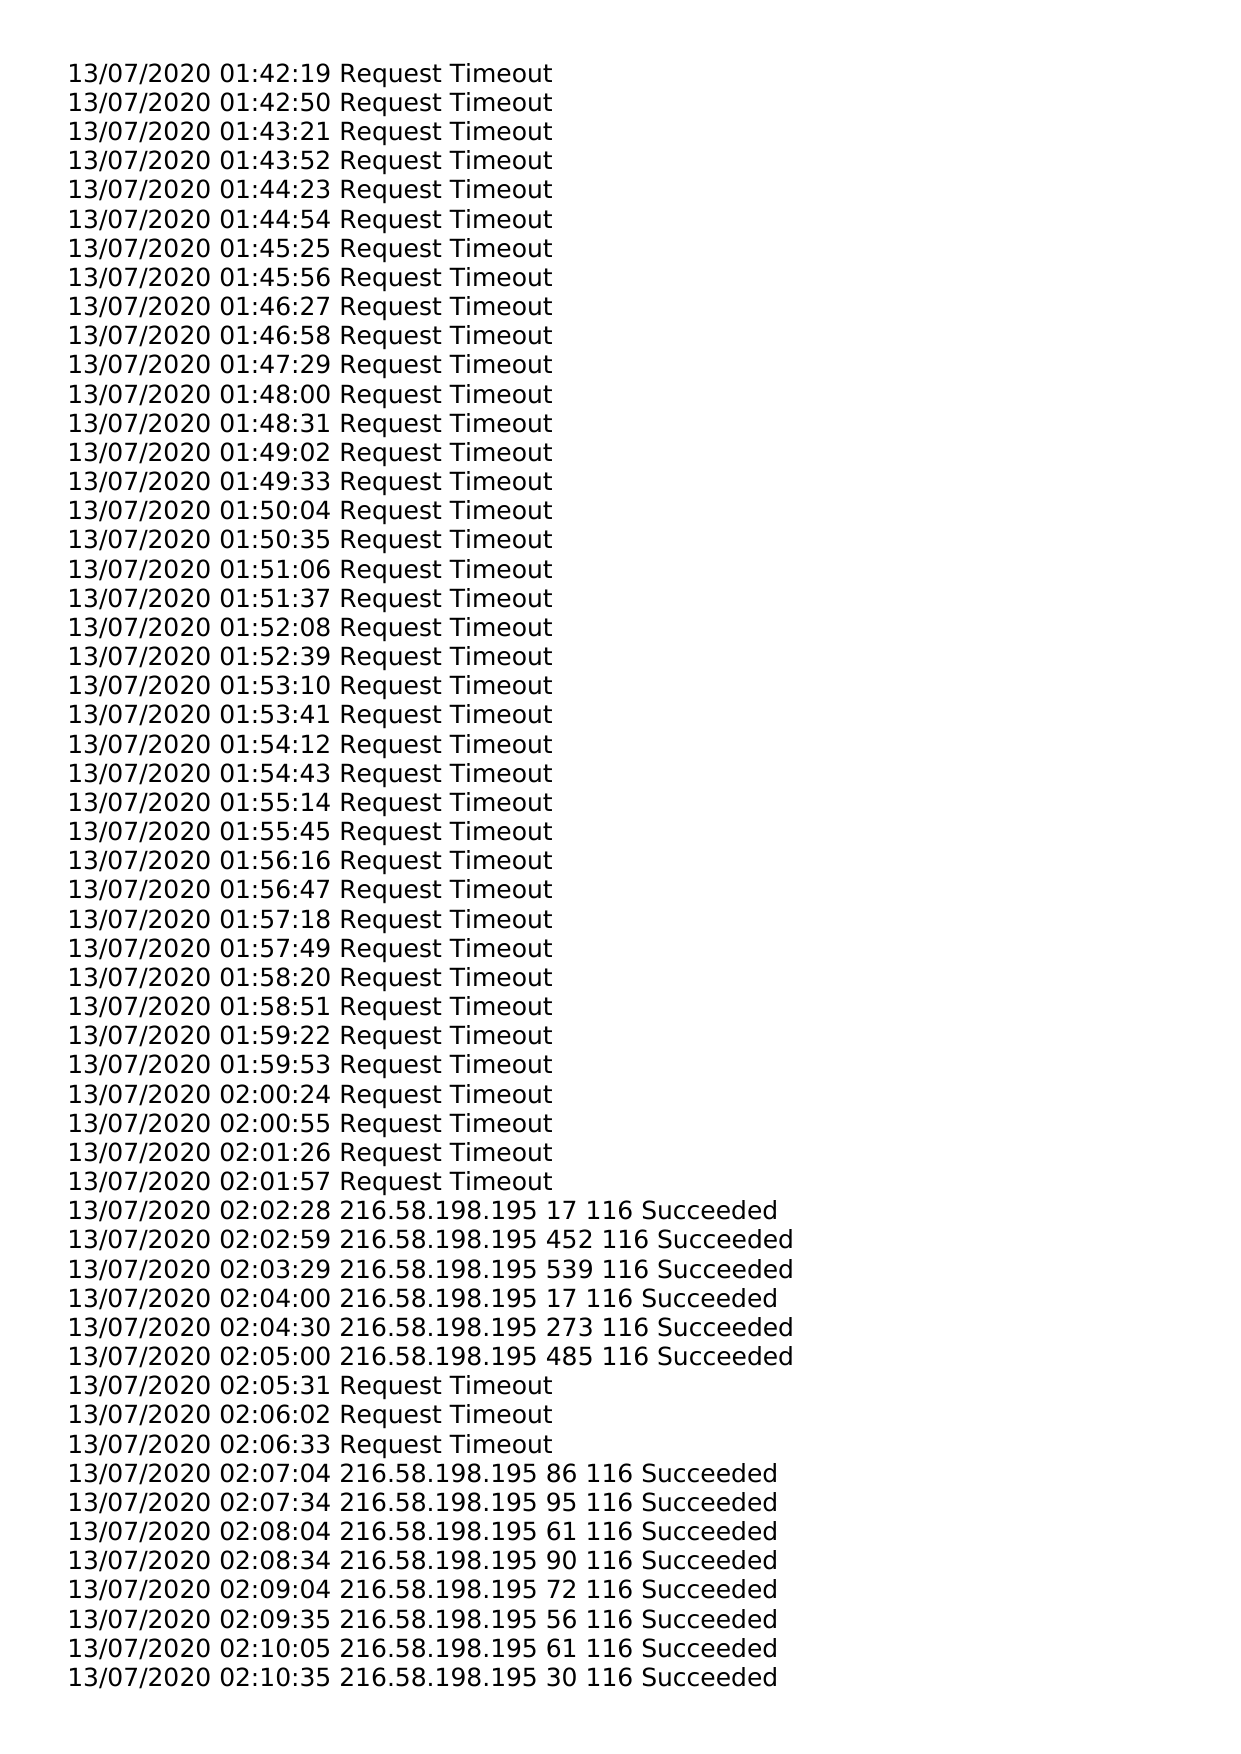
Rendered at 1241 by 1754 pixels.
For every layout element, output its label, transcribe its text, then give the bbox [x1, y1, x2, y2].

text 13/07/2020 01:42:19 Request Timeout 13/07/2020 01:42:50 Request Timeout 13/07/2020 01:43:21 Request Timeout 13/07/2020 01:43:52 Request Timeout 13/07/2020 01:44:23 Request Timeout 13/07/2020 01:44:54 Request Timeout 13/07/2020 01:45:25 Request Timeout 13/07/2020 01:45:56 Request Timeout 13/07/2020 01:46:27 Request Timeout 13/07/2020 01:46:58 Request Timeout 13/07/2020 01:47:29 Request Timeout 13/07/2020 01:48:00 Request Timeout 13/07/2020 01:48:31 Request Timeout 13/07/2020 01:49:02 Request Timeout 13/07/2020 01:49:33 Request Timeout 13/07/2020 01:50:04 Request Timeout 13/07/2020 01:50:35 Request Timeout 13/07/2020 01:51:06 Request Timeout 13/07/2020 01:51:37 Request Timeout 13/07/2020 01:52:08 Request Timeout 13/07/2020 01:52:39 Request Timeout 13/07/2020 01:53:10 Request Timeout 13/07/2020 01:53:41 Request Timeout 13/07/2020 01:54:12 Request Timeout 13/07/2020 01:54:43 Request Timeout 13/07/2020 01:55:14 Request Timeout 13/07/2020 01:55:45 Request Timeout 13/07/2020 01:56:16 Request Timeout 13/07/2020 01:56:47 Request Timeout 13/07/2020 01:57:18 Request Timeout 13/07/2020 01:57:49 Request Timeout 13/07/2020 01:58:20 Request Timeout 13/07/2020 01:58:51 Request Timeout 13/07/2020 01:59:22 Request Timeout 13/07/2020 01:59:53 Request Timeout 13/07/2020 02:00:24 Request Timeout 13/07/2020 02:00:55 Request Timeout 13/07/2020 02:01:26 Request Timeout 13/07/2020 02:01:57 Request Timeout 13/07/2020 02:02:28 216.58.198.195 17 116 Succeeded 13/07/2020 02:02:59 216.58.198.195 452 116 Succeeded 13/07/2020 02:03:29 216.58.198.195 539 116 Succeeded 13/07/2020 02:04:00 216.58.198.195 17 116 Succeeded 13/07/2020 02:04:30 216.58.198.195 273 116 Succeeded 13/07/2020 02:05:00 216.58.198.195 485 116 Succeeded 13/07/2020 02:05:31 Request Timeout 13/07/2020 02:06:02 Request Timeout 13/07/2020 02:06:33 Request Timeout 13/07/2020 02:07:04 216.58.198.195 86 116 Succeeded 13/07/2020 02:07:34 216.58.198.195 95 116 Succeeded 13/07/2020 02:08:04 216.58.198.195 61 116 Succeeded 13/07/2020 02:08:34 216.58.198.195 90 116 Succeeded 13/07/2020 02:09:04 216.58.198.195 72 116 Succeeded 13/07/2020 02:09:35 216.58.198.195 56 116 Succeeded 13/07/2020 02:10:05 216.58.198.195 61 116 Succeeded 13/07/2020 02:10:35 216.58.198.195 30 116 Succeeded [59, 59, 1181, 1692]
